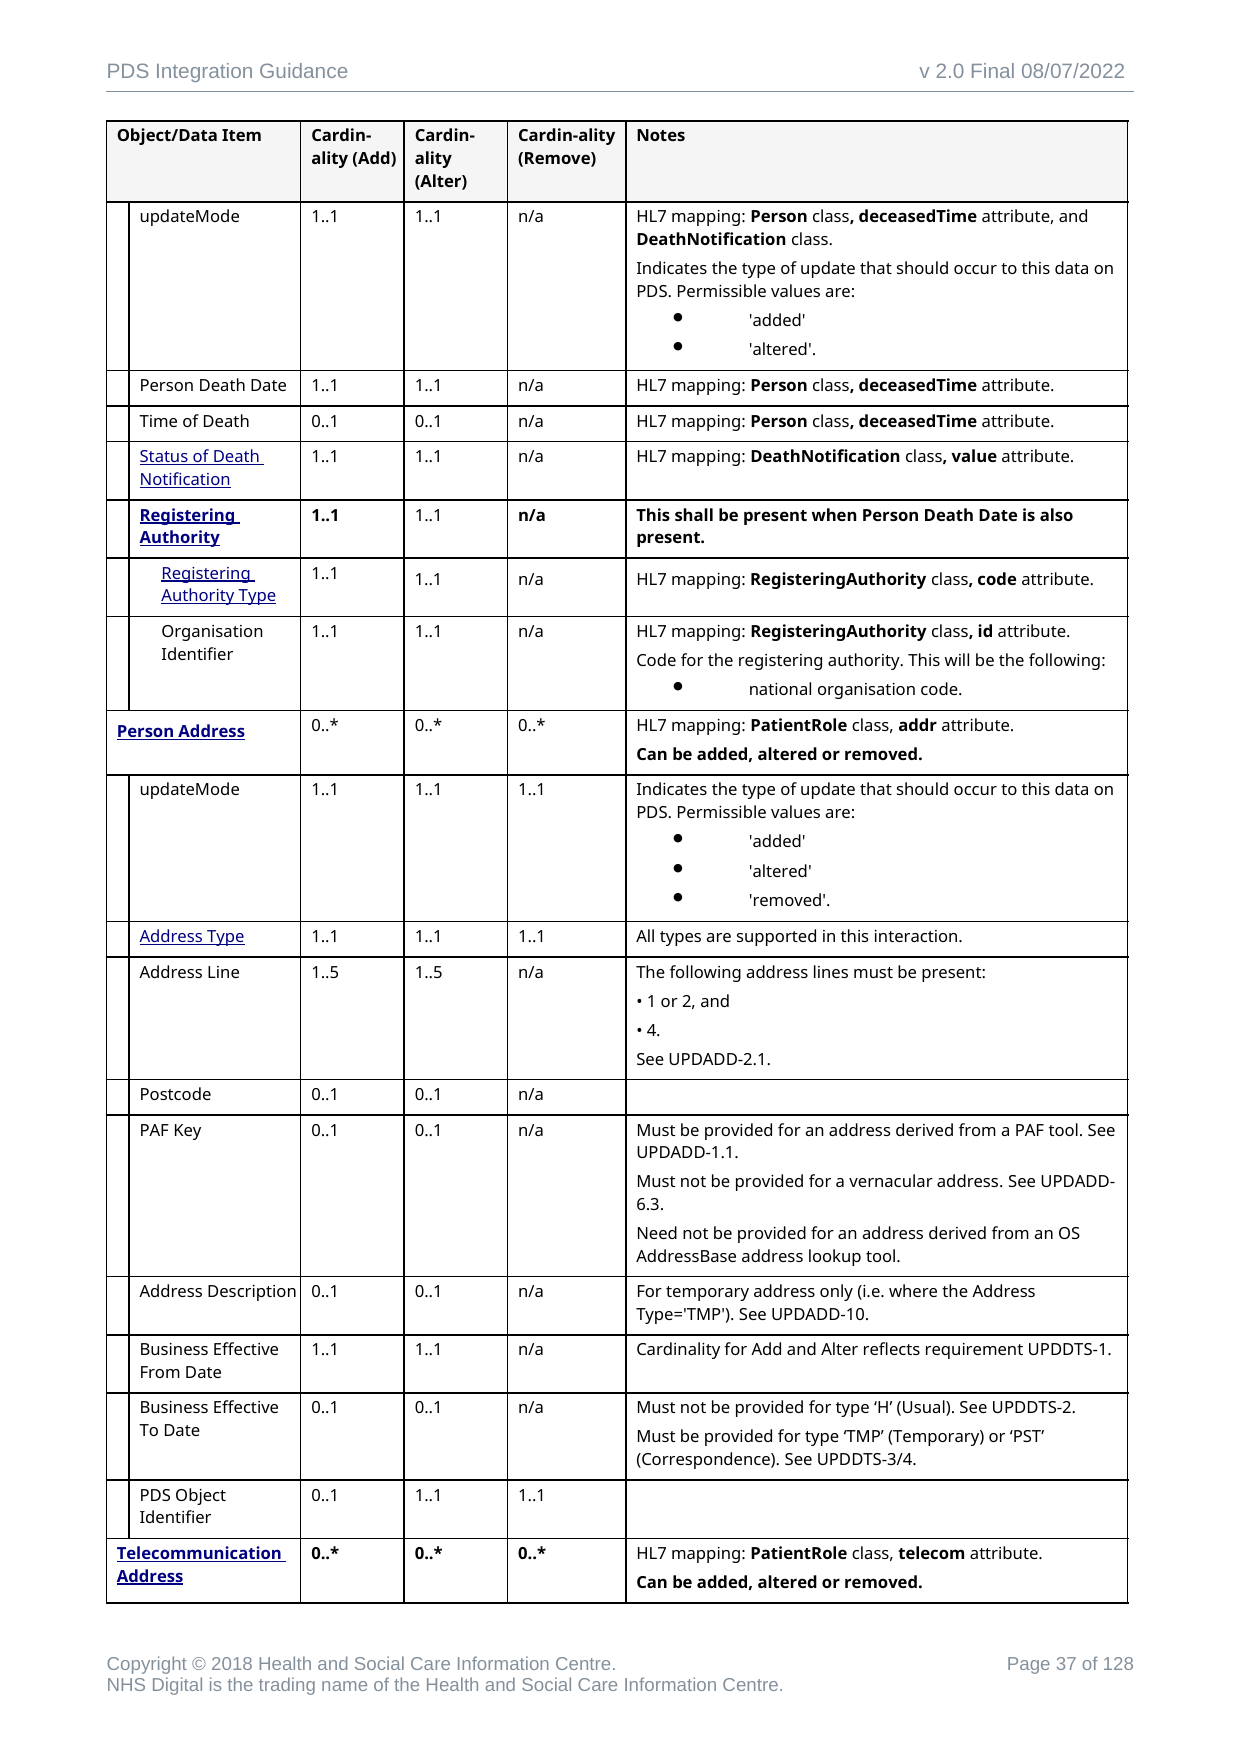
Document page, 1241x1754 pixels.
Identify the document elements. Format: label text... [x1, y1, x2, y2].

table_cell n/a [508, 407, 625, 441]
table_cell 1..1 [405, 922, 507, 956]
table_cell 0..1 [405, 1277, 507, 1334]
table_cell [107, 559, 128, 616]
table_cell n/a [508, 559, 625, 616]
table_cell Address Line [130, 958, 300, 1078]
table_cell n/a [508, 1394, 625, 1479]
table_cell 1..1 [405, 203, 507, 370]
table_cell 0..1 [301, 1277, 403, 1334]
table_cell [107, 958, 128, 1078]
table_cell 0..1 [301, 1116, 403, 1276]
table_cell 0..* [508, 711, 625, 774]
table_cell [107, 1481, 128, 1537]
table_cell [107, 1336, 128, 1392]
table_cell 0..* [508, 1539, 625, 1602]
table_cell n/a [508, 371, 625, 405]
table_cell 1..1 [508, 922, 625, 956]
table_cell 0..1 [405, 1116, 507, 1276]
table_cell updateMode [130, 203, 300, 370]
table_cell Business Effective From Date [130, 1336, 300, 1392]
table_cell 1..1 [405, 1481, 507, 1537]
table_cell Time of Death [130, 407, 300, 441]
table_cell 1..1 [301, 776, 403, 921]
table_cell 1..1 [508, 1481, 625, 1537]
table_header Cardin-ality (Add) [301, 122, 403, 201]
table_cell 1..1 [405, 617, 507, 709]
table_cell 0..1 [405, 1394, 507, 1479]
table_cell Cardinality for Add and Alter reflects requirement UPDDTS-1. [627, 1336, 1127, 1392]
table_cell HL7 mapping: PatientRole class, telecom attribute. Can be added, altered or removed. [627, 1539, 1127, 1602]
table_cell 1..1 [405, 559, 507, 616]
table_cell 1..1 [405, 442, 507, 499]
table_cell Postcode [130, 1080, 300, 1114]
table_cell 0..1 [301, 1394, 403, 1479]
table_cell 1..1 [405, 776, 507, 921]
table_cell Registering Authority [130, 501, 300, 557]
table_cell 1..1 [301, 922, 403, 956]
table_cell [107, 922, 128, 956]
table_cell HL7 mapping: Person class, deceasedTime attribute. [627, 407, 1127, 441]
table_cell For temporary address only (i.e. where the Address Type='TMP'). See UPDADD-10. [627, 1277, 1127, 1334]
table_cell HL7 mapping: Person class, deceasedTime attribute. [627, 371, 1127, 405]
table_cell n/a [508, 1336, 625, 1392]
table_cell n/a [508, 1277, 625, 1334]
table_cell 0..* [301, 711, 403, 774]
table_cell The following address lines must be present: • 1 or 2, and • 4. See UPDADD-2.1. [627, 958, 1127, 1078]
table_header Object/Data Item [107, 122, 300, 201]
table_cell [107, 617, 128, 709]
table_cell 1..1 [301, 371, 403, 405]
table_cell 1..1 [301, 442, 403, 499]
table_cell PDS Object Identifier [130, 1481, 300, 1537]
table_cell HL7 mapping: Person class, deceasedTime attribute, and DeathNotification class. Indicates the type of update that should occur to this data on PDS. Permissible values are: 'added' 'altered'. [627, 203, 1127, 370]
table_cell 1..1 [508, 776, 625, 921]
table_cell Person Death Date [130, 371, 300, 405]
table_cell Must be provided for an address derived from a PAF tool. See UPDADD-1.1. Must not be provided for a vernacular address. See UPDADD-6.3. Need not be provided for an address derived from an OS AddressBase address lookup tool. [627, 1116, 1127, 1276]
table_cell Status of Death Notification [130, 442, 300, 499]
table_cell 0..1 [405, 1080, 507, 1114]
table_cell [107, 1277, 128, 1334]
table_cell This shall be present when Person Death Date is also present. [627, 501, 1127, 557]
table_cell n/a [508, 617, 625, 709]
table_cell 1..1 [301, 617, 403, 709]
table_cell n/a [508, 1116, 625, 1276]
table_cell n/a [508, 1080, 625, 1114]
table_cell 0..1 [301, 1481, 403, 1537]
table_cell n/a [508, 958, 625, 1078]
table_cell 0..* [405, 1539, 507, 1602]
table_cell PAF Key [130, 1116, 300, 1276]
table_cell HL7 mapping: PatientRole class, addr attribute. Can be added, altered or removed. [627, 711, 1127, 774]
table_cell 1..1 [301, 559, 403, 616]
table_cell [107, 1080, 128, 1114]
table_header Cardin-ality (Alter) [405, 122, 507, 201]
table_cell [107, 203, 128, 370]
table_cell 0..* [405, 711, 507, 774]
table_cell 1..1 [405, 371, 507, 405]
table_cell 1..5 [405, 958, 507, 1078]
table_cell 1..1 [405, 1336, 507, 1392]
table_header Cardin-ality (Remove) [508, 122, 625, 201]
table_cell Registering Authority Type [130, 559, 300, 616]
table_cell Person Address [107, 711, 300, 774]
table_cell [627, 1481, 1127, 1537]
table_cell 0..1 [301, 407, 403, 441]
table_cell [107, 1116, 128, 1276]
table_cell HL7 mapping: RegisteringAuthority class, id attribute. Code for the registering authority. This will be the following: national organisation code. [627, 617, 1127, 709]
table_cell [107, 407, 128, 441]
table_cell n/a [508, 442, 625, 499]
table_cell 0..1 [405, 407, 507, 441]
table_cell 0..* [301, 1539, 403, 1602]
table_cell [107, 501, 128, 557]
table_cell [107, 1394, 128, 1479]
table_cell [107, 371, 128, 405]
table_cell Business Effective To Date [130, 1394, 300, 1479]
table_cell HL7 mapping: RegisteringAuthority class, code attribute. [627, 559, 1127, 616]
table_cell 1..5 [301, 958, 403, 1078]
table_cell 1..1 [301, 203, 403, 370]
table_cell Organisation Identifier [130, 617, 300, 709]
table_cell Address Type [130, 922, 300, 956]
table_cell [107, 776, 128, 921]
table_cell 1..1 [405, 501, 507, 557]
table_cell [627, 1080, 1127, 1114]
table_cell n/a [508, 203, 625, 370]
table_cell updateMode [130, 776, 300, 921]
table_header Notes [627, 122, 1127, 201]
table_cell Address Description [130, 1277, 300, 1334]
table_cell Telecommunication Address [107, 1539, 300, 1602]
table_cell Must not be provided for type ‘H’ (Usual). See UPDDTS-2. Must be provided for type ‘TMP’ (Temporary) or ‘PST’ (Correspondence). See UPDDTS-3/4. [627, 1394, 1127, 1479]
table_cell All types are supported in this interaction. [627, 922, 1127, 956]
table_cell [107, 442, 128, 499]
table_cell 1..1 [301, 1336, 403, 1392]
table_cell n/a [508, 501, 625, 557]
table_cell 1..1 [301, 501, 403, 557]
table_cell 0..1 [301, 1080, 403, 1114]
table_cell HL7 mapping: DeathNotification class, value attribute. [627, 442, 1127, 499]
table_cell Indicates the type of update that should occur to this data on PDS. Permissible values are: 'added' 'altered' 'removed'. [627, 776, 1127, 921]
